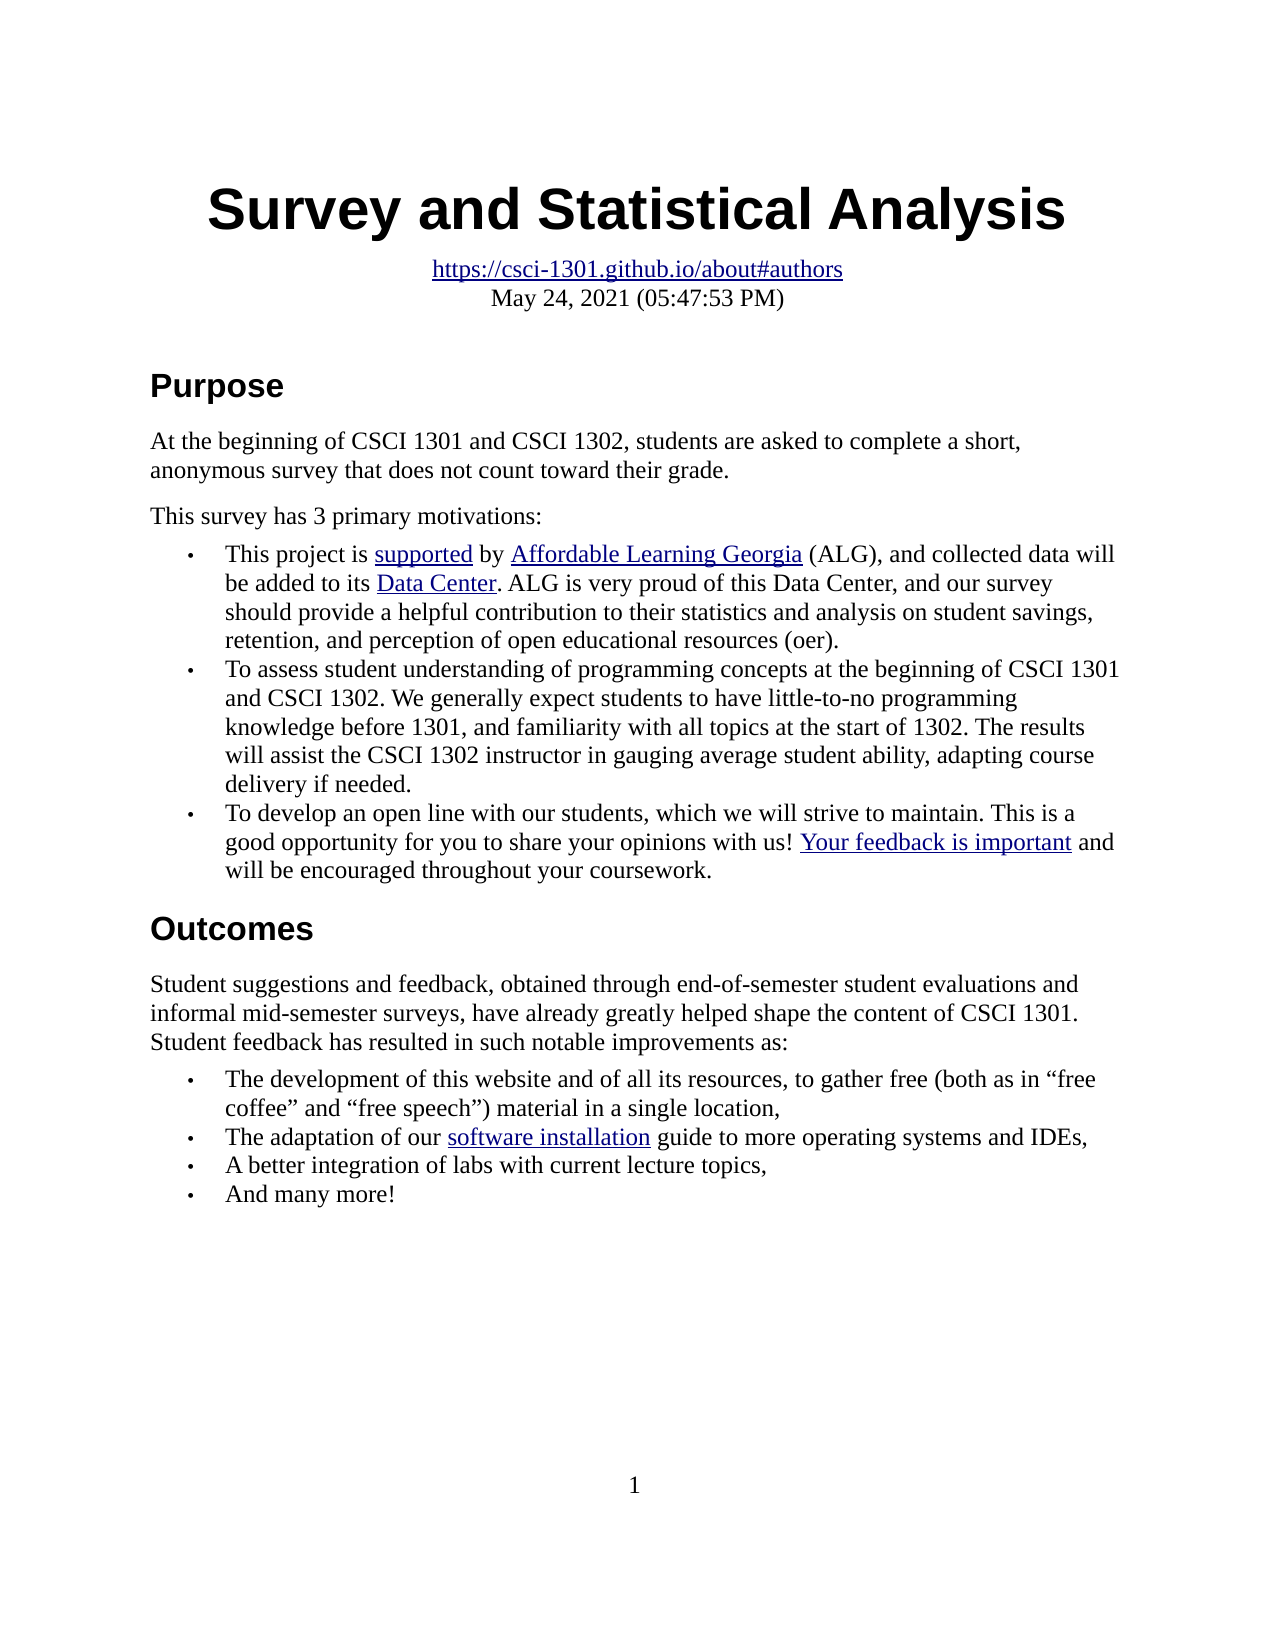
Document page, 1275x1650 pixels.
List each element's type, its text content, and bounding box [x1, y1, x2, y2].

list The development of this website and of all its resources, to gather free (both as in “free coffee” and “free speech”) material in a single location, [187, 1064, 1125, 1122]
text This survey has 3 primary motivations: [150, 501, 1125, 530]
list This project is supported by Affordable Learning Georgia (ALG), and collected data will be added to its Data Center. ALG is very proud of this Data Center, and our survey should provide a helpful contribution to their statistics and analysis on student savings, retention, and perception of open educational resources (oer). [187, 539, 1125, 654]
title Survey and Statistical Analysis [150, 175, 1125, 242]
text At the beginning of CSCI 1301 and CSCI 1302, students are asked to complete a short, anonymous survey that does not count toward their grade. [150, 426, 1125, 483]
subtitle Purpose [150, 366, 1125, 404]
text https://csci-1301.github.io/about#authors [150, 254, 1125, 283]
list And many more! [187, 1179, 1125, 1208]
text May 24, 2021 (05:47:53 PM) [150, 283, 1125, 312]
list A better integration of labs with current lecture topics, [187, 1151, 1125, 1179]
subtitle Outcomes [150, 909, 1125, 948]
list The adaptation of our software installation guide to more operating systems and IDEs, [187, 1122, 1125, 1151]
list To develop an open line with our students, which we will strive to maintain. This is a good opportunity for you to share your opinions with us! Your feedback is important and will be encouraged throughout your coursework. [187, 798, 1125, 884]
text Student suggestions and feedback, obtained through end-of-semester student evaluations and informal mid-semester surveys, have already greatly helped shape the content of CSCI 1301. Student feedback has resulted in such notable improvements as: [150, 969, 1125, 1055]
list To assess student understanding of programming concepts at the beginning of CSCI 1301 and CSCI 1302. We generally expect students to have little-to-no programming knowledge before 1301, and familiarity with all topics at the start of 1302. The results will assist the CSCI 1302 instructor in gauging average student ability, adapting course delivery if needed. [187, 654, 1125, 798]
